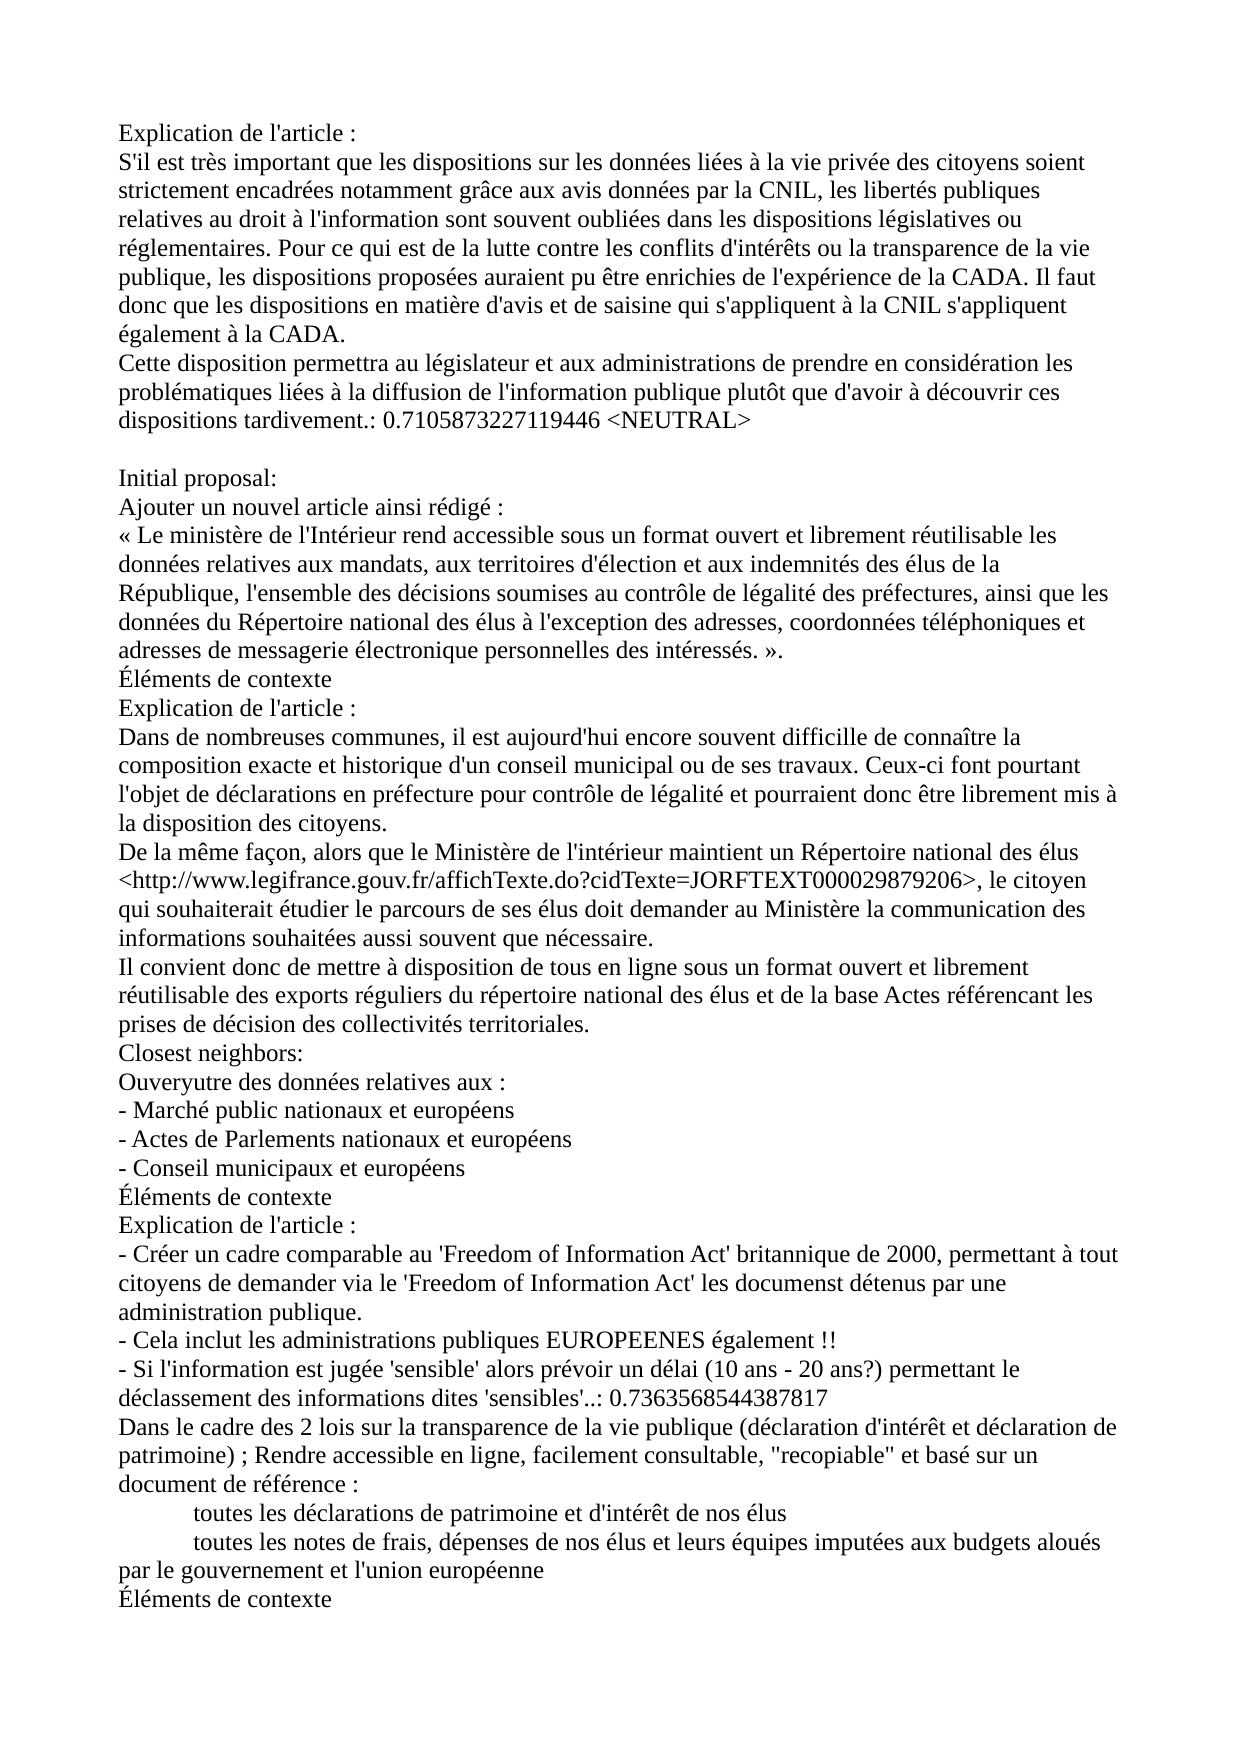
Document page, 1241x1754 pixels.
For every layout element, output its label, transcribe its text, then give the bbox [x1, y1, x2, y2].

text Éléments de contexte [118, 664, 1122, 693]
text Initial proposal: [118, 463, 1122, 492]
text - Si l'information est jugée 'sensible' alors prévoir un délai (10 ans - 20 ans?) permettant le déclassement des informations dites 'sensibles'..: 0.7363568544387817 [118, 1354, 1122, 1412]
text Éléments de contexte [118, 1182, 1122, 1211]
text « Le ministère de l'Intérieur rend accessible sous un format ouvert et librement réutilisable les données relatives aux mandats, aux territoires d'élection et aux indemnités des élus de la République, l'ensemble des décisions soumises au contrôle de légalité des préfectures, ainsi que les données du Répertoire national des élus à l'exception des adresses, coordonnées téléphoniques et adresses de messagerie électronique personnelles des intéressés. ». [118, 521, 1122, 664]
text Explication de l'article : [118, 693, 1122, 722]
text Dans le cadre des 2 lois sur la transparence de la vie publique (déclaration d'intérêt et déclaration de patrimoine) ; Rendre accessible en ligne, facilement consultable, "recopiable" et basé sur un document de référence : [118, 1412, 1122, 1498]
text S'il est très important que les dispositions sur les données liées à la vie privée des citoyens soient strictement encadrées notamment grâce aux avis données par la CNIL, les libertés publiques relatives au droit à l'information sont souvent oubliées dans les dispositions législatives ou réglementaires. Pour ce qui est de la lutte contre les conflits d'intérêts ou la transparence de la vie publique, les dispositions proposées auraient pu être enrichies de l'expérience de la CADA. Il faut donc que les dispositions en matière d'avis et de saisine qui s'appliquent à la CNIL s'appliquent également à la CADA. [118, 147, 1122, 348]
text - Cela inclut les administrations publiques EUROPEENES également !! [118, 1326, 1122, 1354]
text Ajouter un nouvel article ainsi rédigé : [118, 492, 1122, 521]
text Cette disposition permettra au législateur et aux administrations de prendre en considération les problématiques liées à la diffusion de l'information publique plutôt que d'avoir à découvrir ces dispositions tardivement.: 0.7105873227119446 <NEUTRAL> [118, 348, 1122, 434]
text Closest neighbors: [118, 1038, 1122, 1067]
text Il convient donc de mettre à disposition de tous en ligne sous un format ouvert et librement réutilisable des exports réguliers du répertoire national des élus et de la base Actes référencant les prises de décision des collectivités territoriales. [118, 952, 1122, 1038]
text - Conseil municipaux et européens [118, 1153, 1122, 1182]
text toutes les notes de frais, dépenses de nos élus et leurs équipes imputées aux budgets aloués par le gouvernement et l'union européenne [118, 1527, 1122, 1584]
text Explication de l'article : [118, 118, 1122, 147]
text - Créer un cadre comparable au 'Freedom of Information Act' britannique de 2000, permettant à tout citoyens de demander via le 'Freedom of Information Act' les documenst détenus par une administration publique. [118, 1239, 1122, 1326]
text - Marché public nationaux et européens [118, 1096, 1122, 1124]
text Explication de l'article : [118, 1211, 1122, 1239]
text toutes les déclarations de patrimoine et d'intérêt de nos élus [118, 1498, 1122, 1527]
text De la même façon, alors que le Ministère de l'intérieur maintient un Répertoire national des élus <http://www.legifrance.gouv.fr/affichTexte.do?cidTexte=JORFTEXT000029879206>, le citoyen qui souhaiterait étudier le parcours de ses élus doit demander au Ministère la communication des informations souhaitées aussi souvent que nécessaire. [118, 837, 1122, 952]
text Éléments de contexte [118, 1584, 1122, 1613]
text Dans de nombreuses communes, il est aujourd'hui encore souvent difficille de connaître la composition exacte et historique d'un conseil municipal ou de ses travaux. Ceux-ci font pourtant l'objet de déclarations en préfecture pour contrôle de légalité et pourraient donc être librement mis à la disposition des citoyens. [118, 722, 1122, 837]
text Ouveryutre des données relatives aux : [118, 1067, 1122, 1096]
text - Actes de Parlements nationaux et européens [118, 1124, 1122, 1153]
